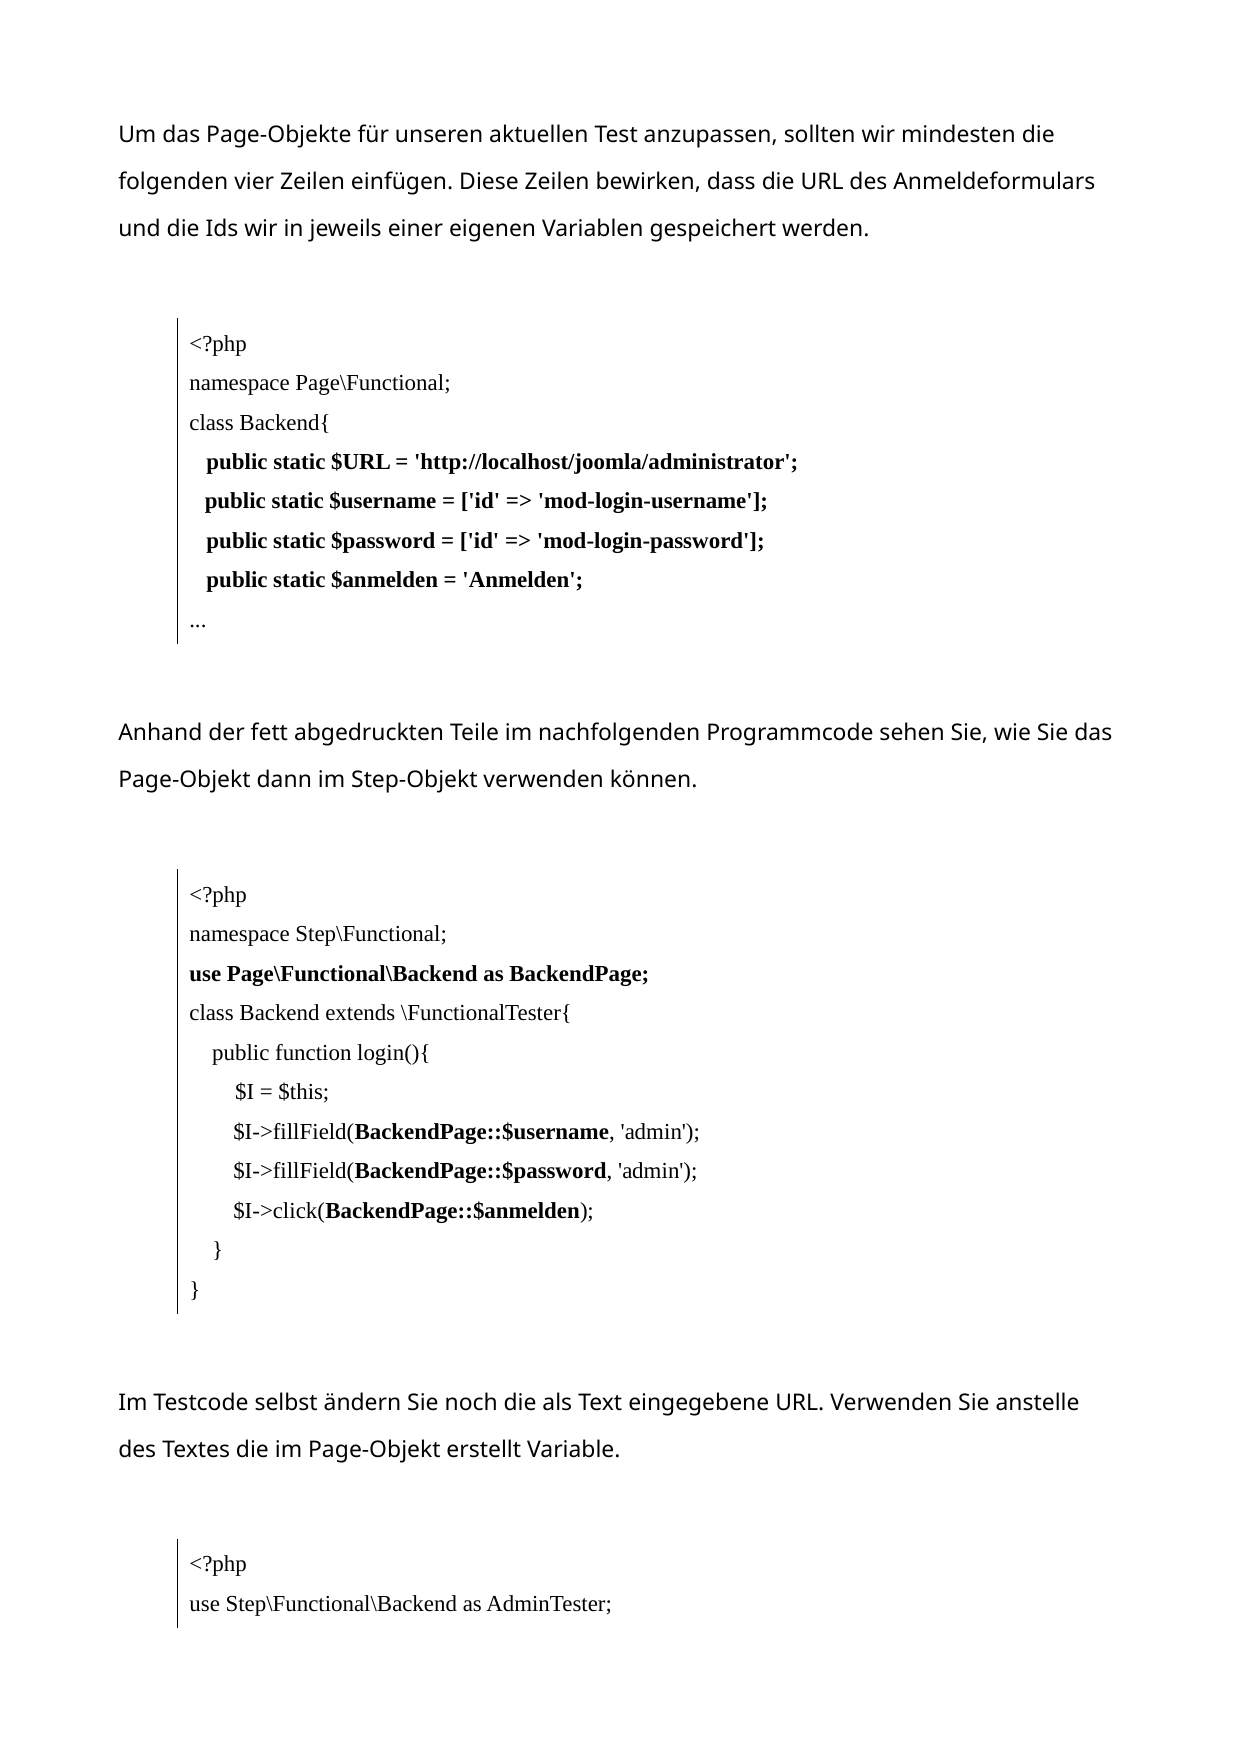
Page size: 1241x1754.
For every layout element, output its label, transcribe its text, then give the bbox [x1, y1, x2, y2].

text Im Testcode selbst ändern Sie noch die als Text eingegebene URL. Verwenden Sie anstelle des Textes die im Page-Objekt erstellt Variable. [118, 1386, 1122, 1464]
text Anhand der fett abgedruckten Teile im nachfolgenden Programmcode sehen Sie, wie Sie das Page-Objekt dann im Step-Objekt verwenden können. [118, 716, 1122, 794]
text <?php namespace Step\Functional; use Page\Functional\Backend as BackendPage; class Backend extends \FunctionalTester{ public function login(){ $I = $this; $I->fillField(BackendPage::$username, 'admin'); $I->fillField(BackendPage::$password, 'admin'); $I->click(BackendPage::$anmelden); } } [178, 869, 1122, 1314]
text <?php namespace Page\Functional; class Backend{ public static $URL = 'http://localhost/joomla/administrator'; public static $username = ['id' => 'mod-login-username']; public static $password = ['id' => 'mod-login-password']; public static $anmelden = 'Anmelden'; ... [178, 318, 1122, 644]
text Um das Page-Objekte für unseren aktuellen Test anzupassen, sollten wir mindesten die folgenden vier Zeilen einfügen. Diese Zeilen bewirken, dass die URL des Anmeldeformulars und die Ids wir in jeweils einer eigenen Variablen gespeichert werden. [118, 118, 1122, 243]
text <?php use Step\Functional\Backend as AdminTester; [178, 1539, 1122, 1628]
